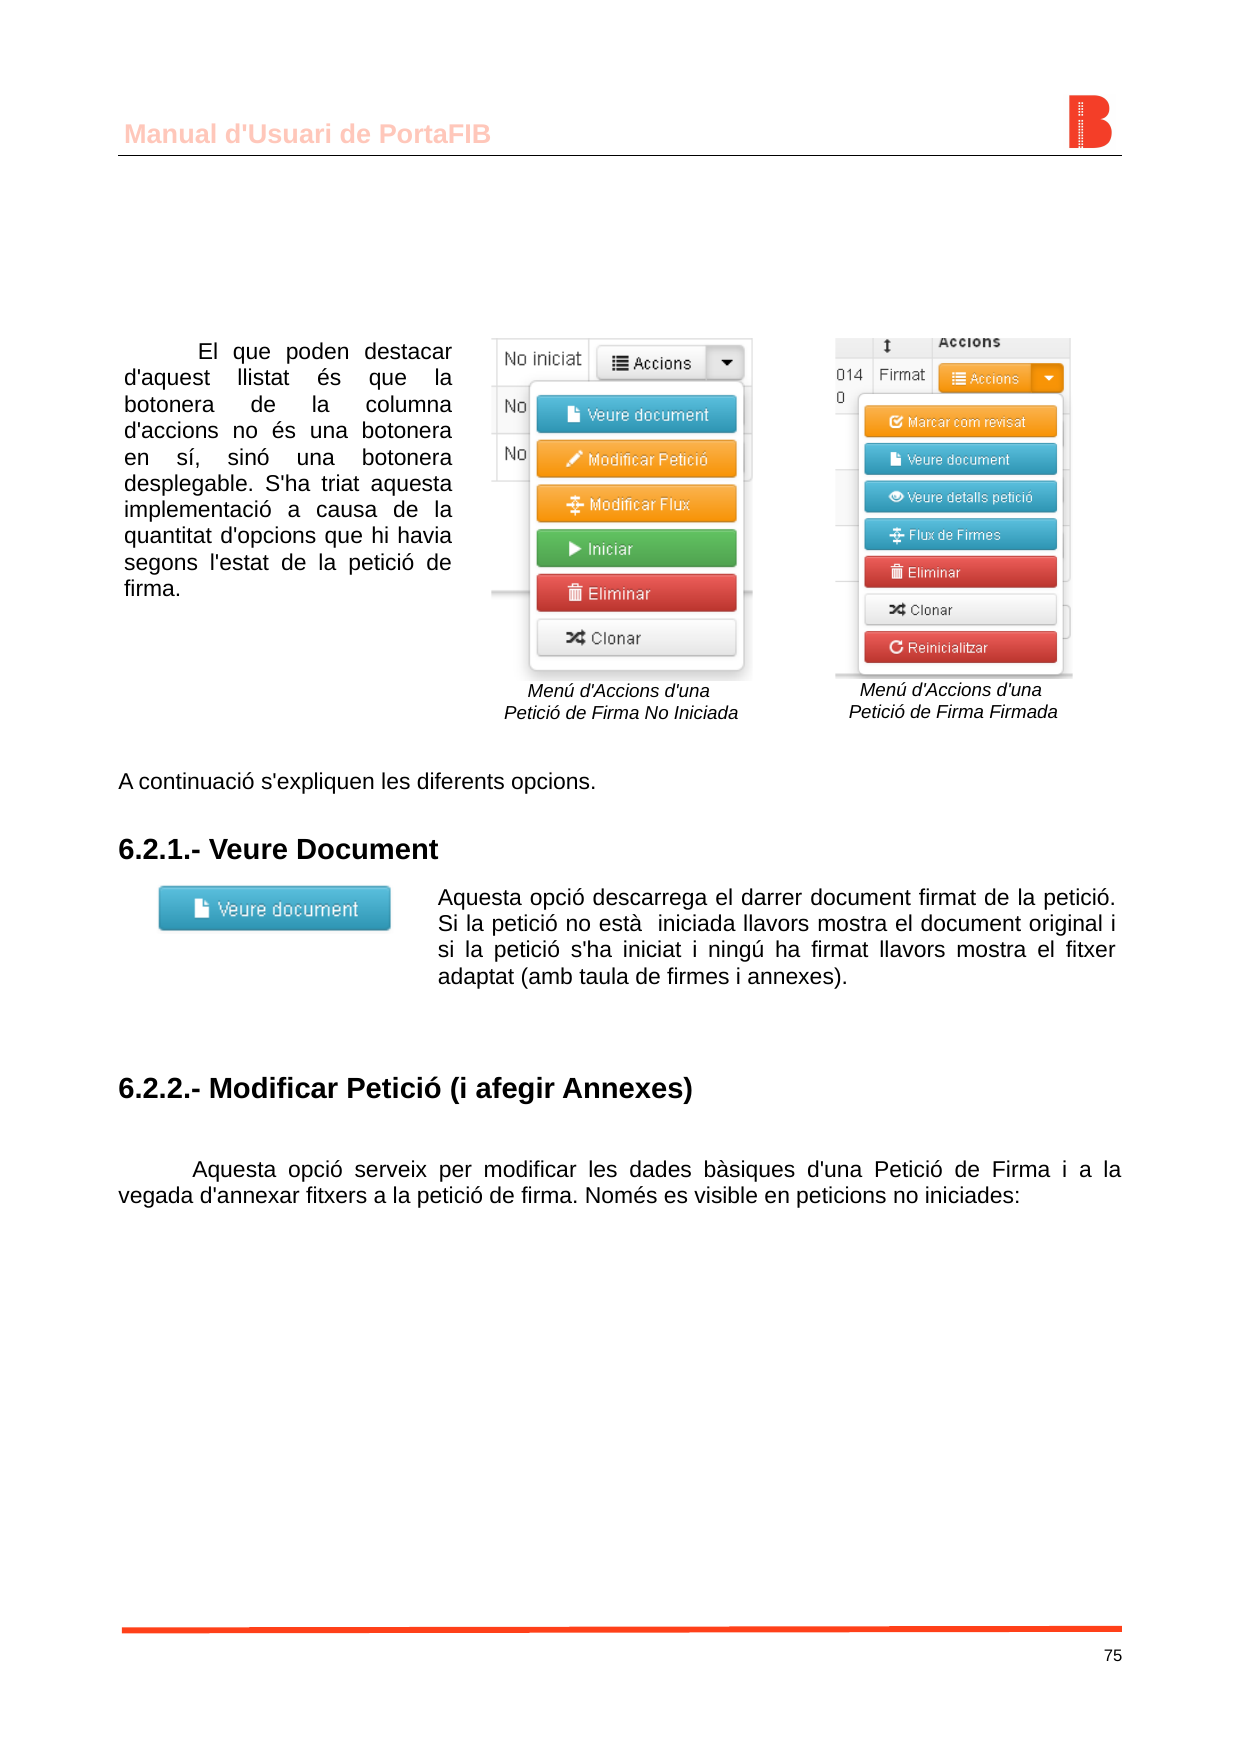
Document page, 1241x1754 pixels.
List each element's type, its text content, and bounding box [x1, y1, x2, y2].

table_header Aquesta opció descarrega el darrer document firmat de la petició. Si la petició no està iniciada llavors mostra el document original i si la petició s'ha iniciat i ningú ha firmat llavors mostra el fitxer adaptat (amb taula de firmes i annexes). [432, 878, 1122, 1007]
subtitle Modificar Petició (i afegir Annexes) [118, 1071, 1122, 1104]
subtitle Veure Document [118, 832, 1122, 865]
picture [156, 883, 394, 934]
picture [1063, 94, 1117, 150]
text A continuació s'expliquen les diferents opcions. [118, 768, 1122, 794]
picture [835, 338, 1073, 679]
table_header El que poden destacar d'aquest llistat és que la botonera de la columna d'accions no és una botonera en sí, sinó una botonera desplegable. S'ha triat aquesta implementació a causa de la quantitat d'opcions que hi havia segons l'estat de la petició de firma. [118, 332, 458, 729]
table_header Menú d'Accions d'una Petició de Firma No Iniciada [458, 332, 786, 729]
text Aquesta opció serveix per modificar les dades bàsiques d'una Petició de Firma i a la vegada d'annexar fitxers a la petició de firma. Només es visible en peticions no iniciades: [118, 1156, 1122, 1209]
picture [491, 338, 753, 681]
table_header [118, 878, 432, 1007]
table_header Menú d'Accions d'una Petició de Firma Firmada [786, 332, 1122, 729]
